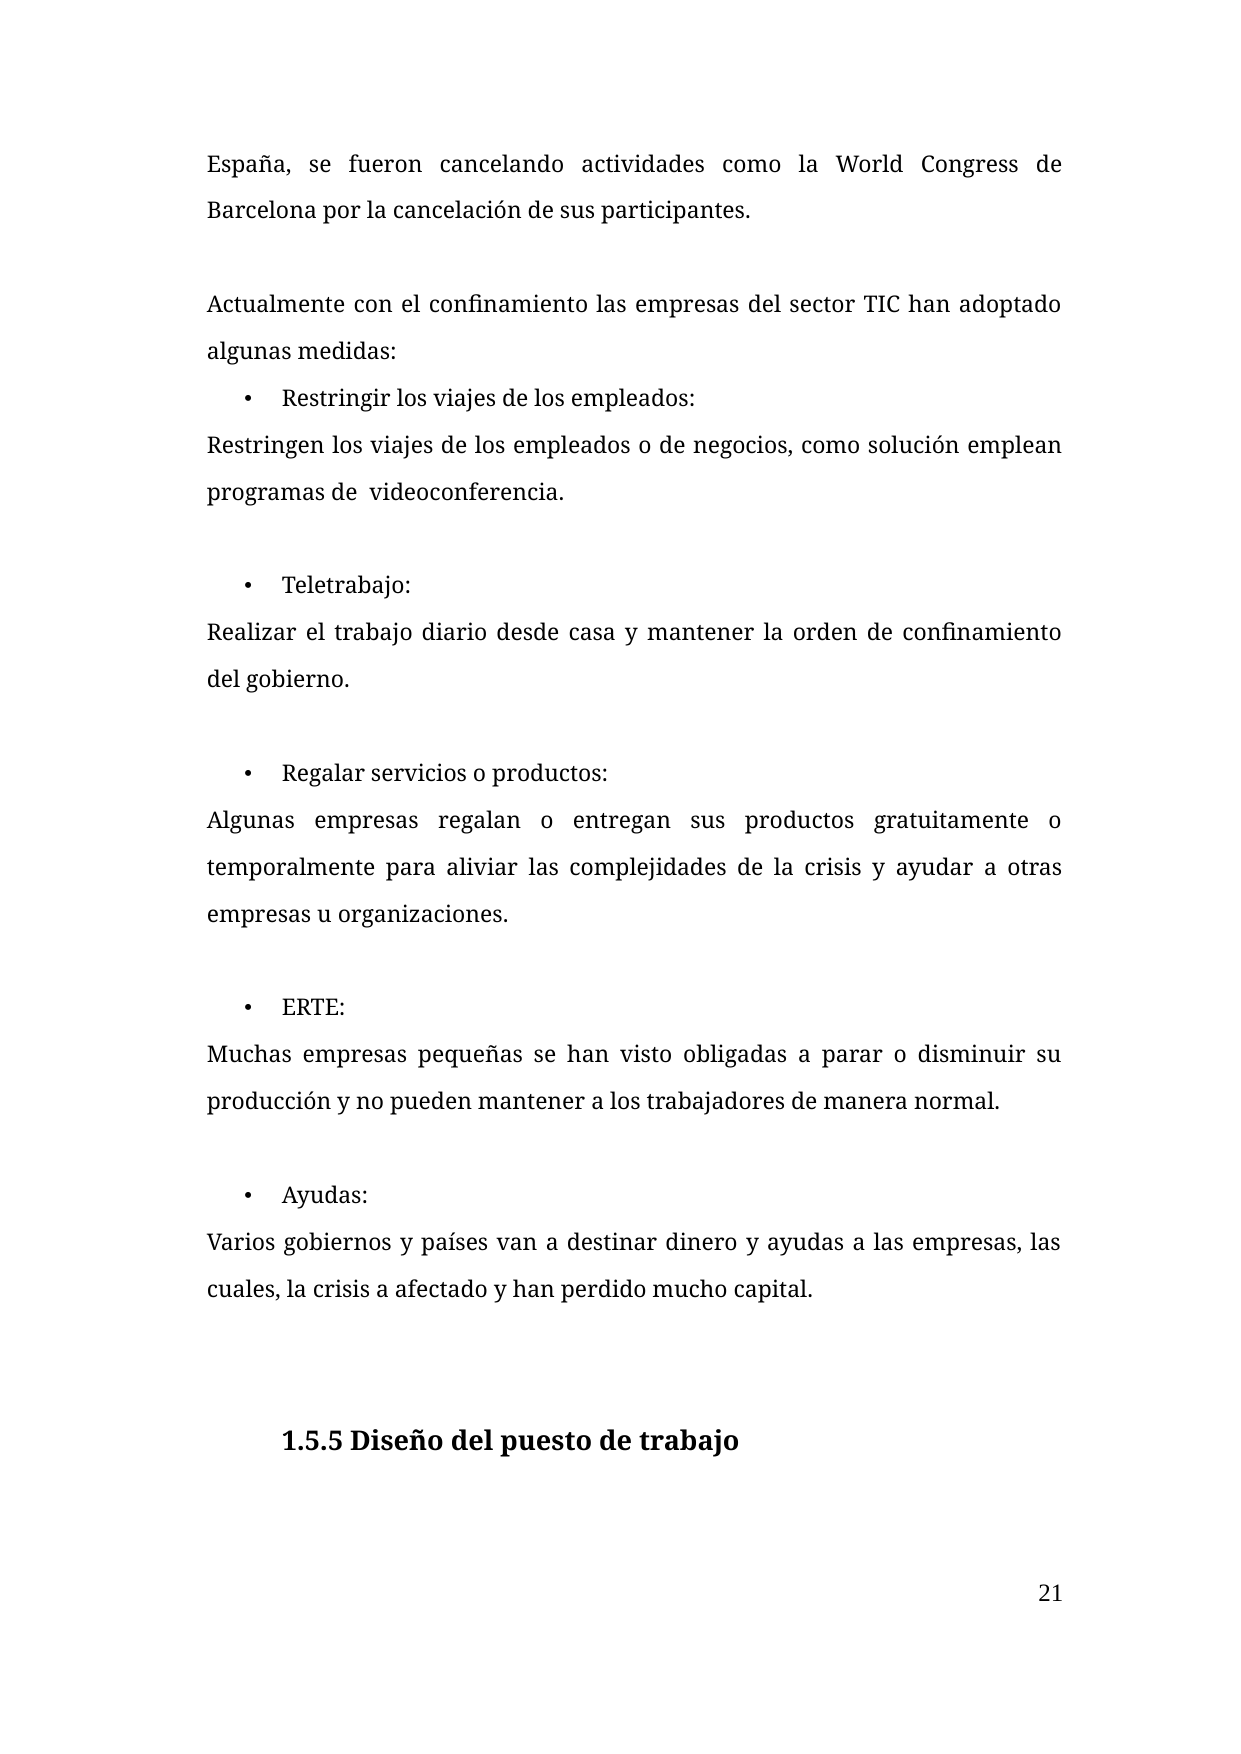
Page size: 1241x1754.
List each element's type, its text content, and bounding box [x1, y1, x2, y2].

text Actualmente con el confinamiento las empresas del sector TIC han adoptado algunas medidas: [207, 288, 1063, 366]
list Ayudas: [244, 1179, 1063, 1210]
list Teletrabajo: [244, 569, 1063, 601]
text Restringen los viajes de los empleados o de negocios, como solución emplean programas de videoconferencia. [207, 429, 1063, 507]
text 1.5.5 Diseño del puesto de trabajo [207, 1422, 1063, 1458]
list Regalar servicios o productos: [244, 757, 1063, 788]
text Realizar el trabajo diario desde casa y mantener la orden de confinamiento del gobierno. [207, 616, 1063, 694]
text Varios gobiernos y países van a destinar dinero y ayudas a las empresas, las cuales, la crisis a afectado y han perdido mucho capital. [207, 1226, 1063, 1304]
list Restringir los viajes de los empleados: [244, 382, 1063, 413]
text Algunas empresas regalan o entregan sus productos gratuitamente o temporalmente para aliviar las complejidades de la crisis y ayudar a otras empresas u organizaciones. [207, 804, 1063, 929]
text España, se fueron cancelando actividades como la World Congress de Barcelona por la cancelación de sus participantes. [207, 148, 1063, 226]
list ERTE: [244, 991, 1063, 1023]
text Muchas empresas pequeñas se han visto obligadas a parar o disminuir su producción y no pueden mantener a los trabajadores de manera normal. [207, 1038, 1063, 1116]
